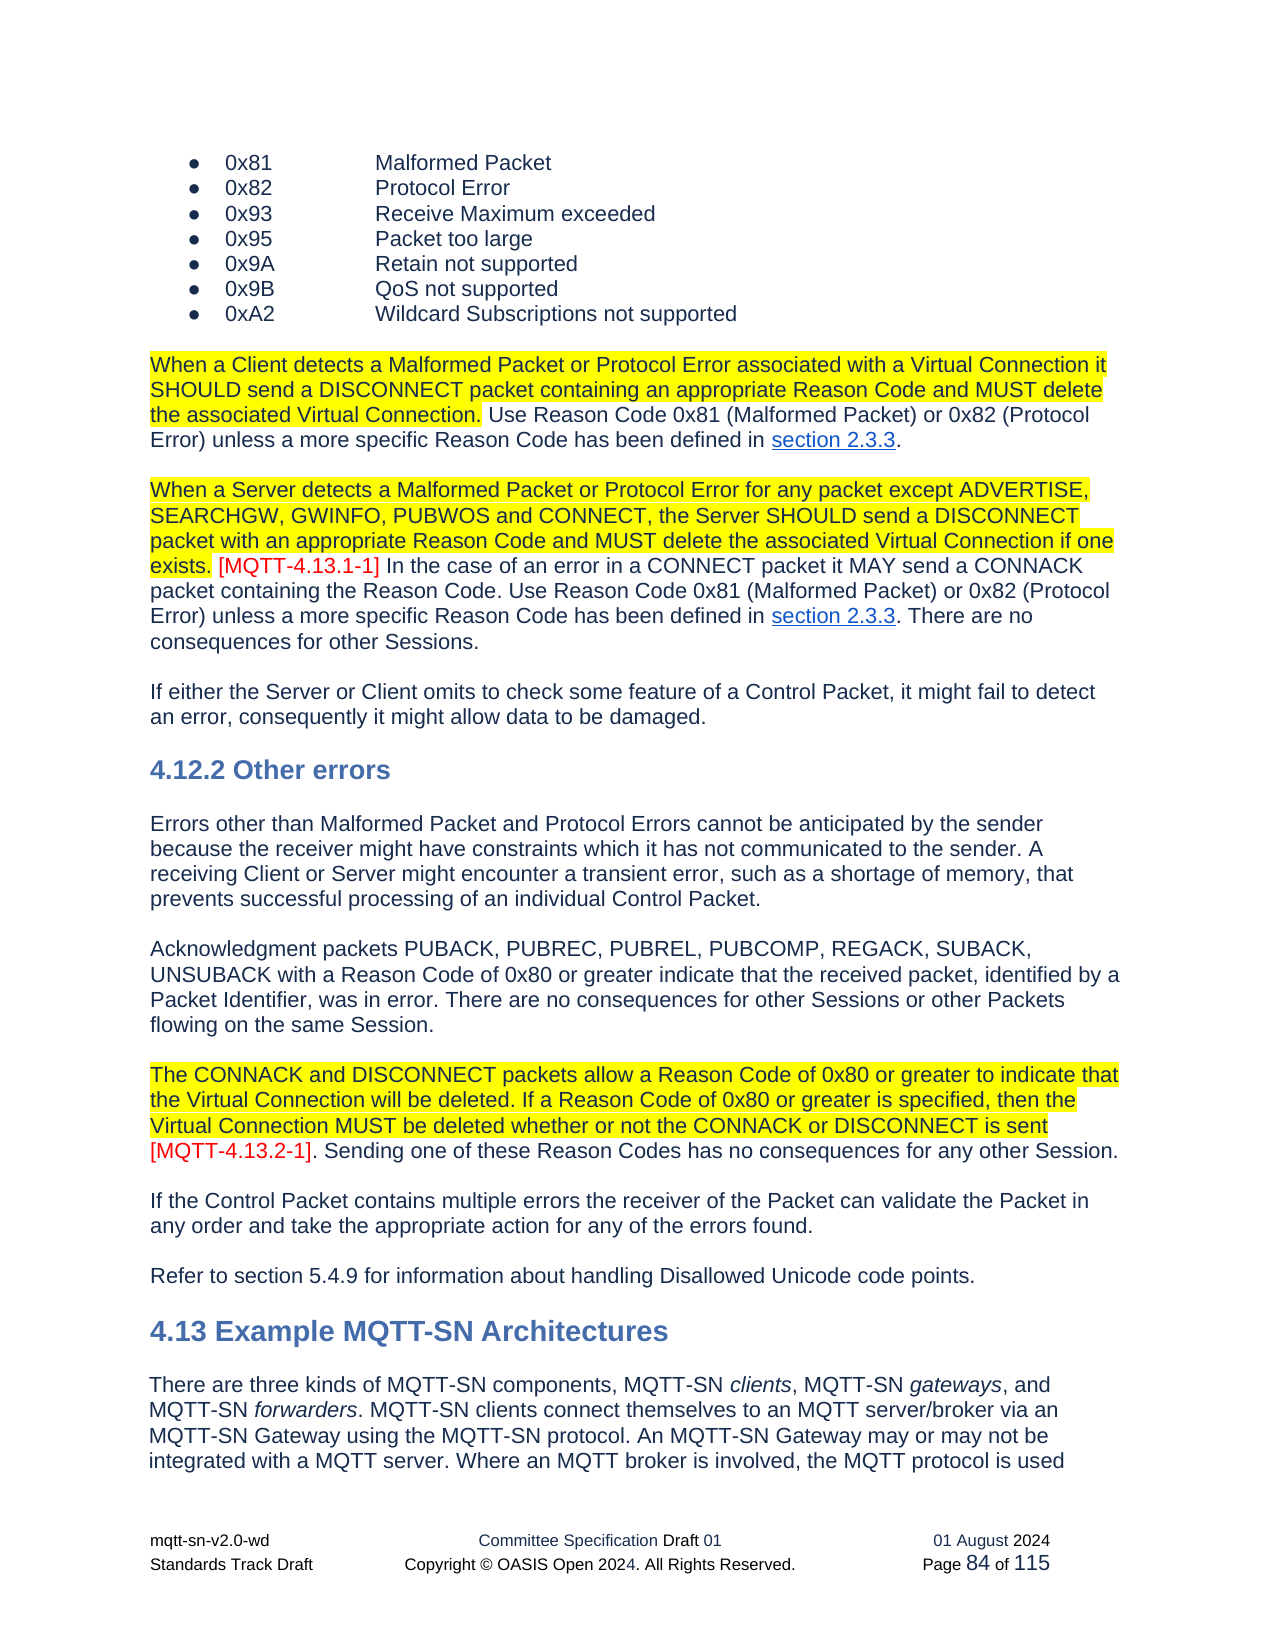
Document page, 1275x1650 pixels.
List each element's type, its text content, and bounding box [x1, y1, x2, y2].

list 0x9A Retain not supported [187, 251, 1125, 276]
text Refer to section 5.4.9 for information about handling Disallowed Unicode code points. [150, 1263, 1125, 1288]
list 0x81 Malformed Packet [187, 150, 1125, 175]
text Acknowledgment packets PUBACK, PUBREC, PUBREL, PUBCOMP, REGACK, SUBACK, UNSUBACK with a Reason Code of 0x80 or greater indicate that the received packet, identified by a Packet Identifier, was in error. There are no consequences for other Sessions or other Packets flowing on the same Session. [150, 936, 1125, 1037]
list 0x82 Protocol Error [187, 175, 1125, 200]
subtitle 4.12.2 Other errors [150, 754, 1124, 785]
list 0xA2 Wildcard Subscriptions not supported [187, 301, 1125, 326]
list 0x9B QoS not supported [187, 276, 1125, 301]
text When a Server detects a Malformed Packet or Protocol Error for any packet except ADVERTISE, SEARCHGW, GWINFO, PUBWOS and CONNECT, the Server SHOULD send a DISCONNECT packet with an appropriate Reason Code and MUST delete the associated Virtual Connection if one exists. [MQTT-4.13.1-1] In the case of an error in a CONNECT packet it MAY send a CONNACK packet containing the Reason Code. Use Reason Code 0x81 (Malformed Packet) or 0x82 (Protocol Error) unless a more specific Reason Code has been defined in section 2.3.3. There are no consequences for other Sessions. [150, 477, 1125, 654]
subtitle 4.13 Example MQTT-SN Architectures [150, 1313, 1125, 1347]
text If the Control Packet contains multiple errors the receiver of the Packet can validate the Packet in any order and take the appropriate action for any of the errors found. [150, 1188, 1125, 1238]
text There are three kinds of MQTT-SN components, MQTT-SN clients, MQTT-SN gateways, and MQTT-SN forwarders. MQTT-SN clients connect themselves to an MQTT server/broker via an MQTT-SN Gateway using the MQTT-SN protocol. An MQTT-SN Gateway may or may not be integrated with a MQTT server. Where an MQTT broker is involved, the MQTT protocol is used [148, 1372, 1124, 1473]
text Errors other than Malformed Packet and Protocol Errors cannot be anticipated by the sender because the receiver might have constraints which it has not communicated to the sender. A receiving Client or Server might encounter a transient error, such as a shortage of memory, that prevents successful processing of an individual Control Packet. [150, 810, 1125, 911]
list 0x95 Packet too large [187, 226, 1125, 251]
text The CONNACK and DISCONNECT packets allow a Reason Code of 0x80 or greater to indicate that the Virtual Connection will be deleted. If a Reason Code of 0x80 or greater is specified, then the Virtual Connection MUST be deleted whether or not the CONNACK or DISCONNECT is sent [MQTT-4.13.2-1]. Sending one of these Reason Codes has no consequences for any other Session. [150, 1062, 1125, 1163]
text If either the Server or Client omits to check some feature of a Control Packet, it might fail to detect an error, consequently it might allow data to be damaged. [150, 679, 1125, 729]
list 0x93 Receive Maximum exceeded [187, 200, 1125, 226]
text When a Client detects a Malformed Packet or Protocol Error associated with a Virtual Connection it SHOULD send a DISCONNECT packet containing an appropriate Reason Code and MUST delete the associated Virtual Connection. Use Reason Code 0x81 (Malformed Packet) or 0x82 (Protocol Error) unless a more specific Reason Code has been defined in section 2.3.3. [150, 351, 1125, 452]
